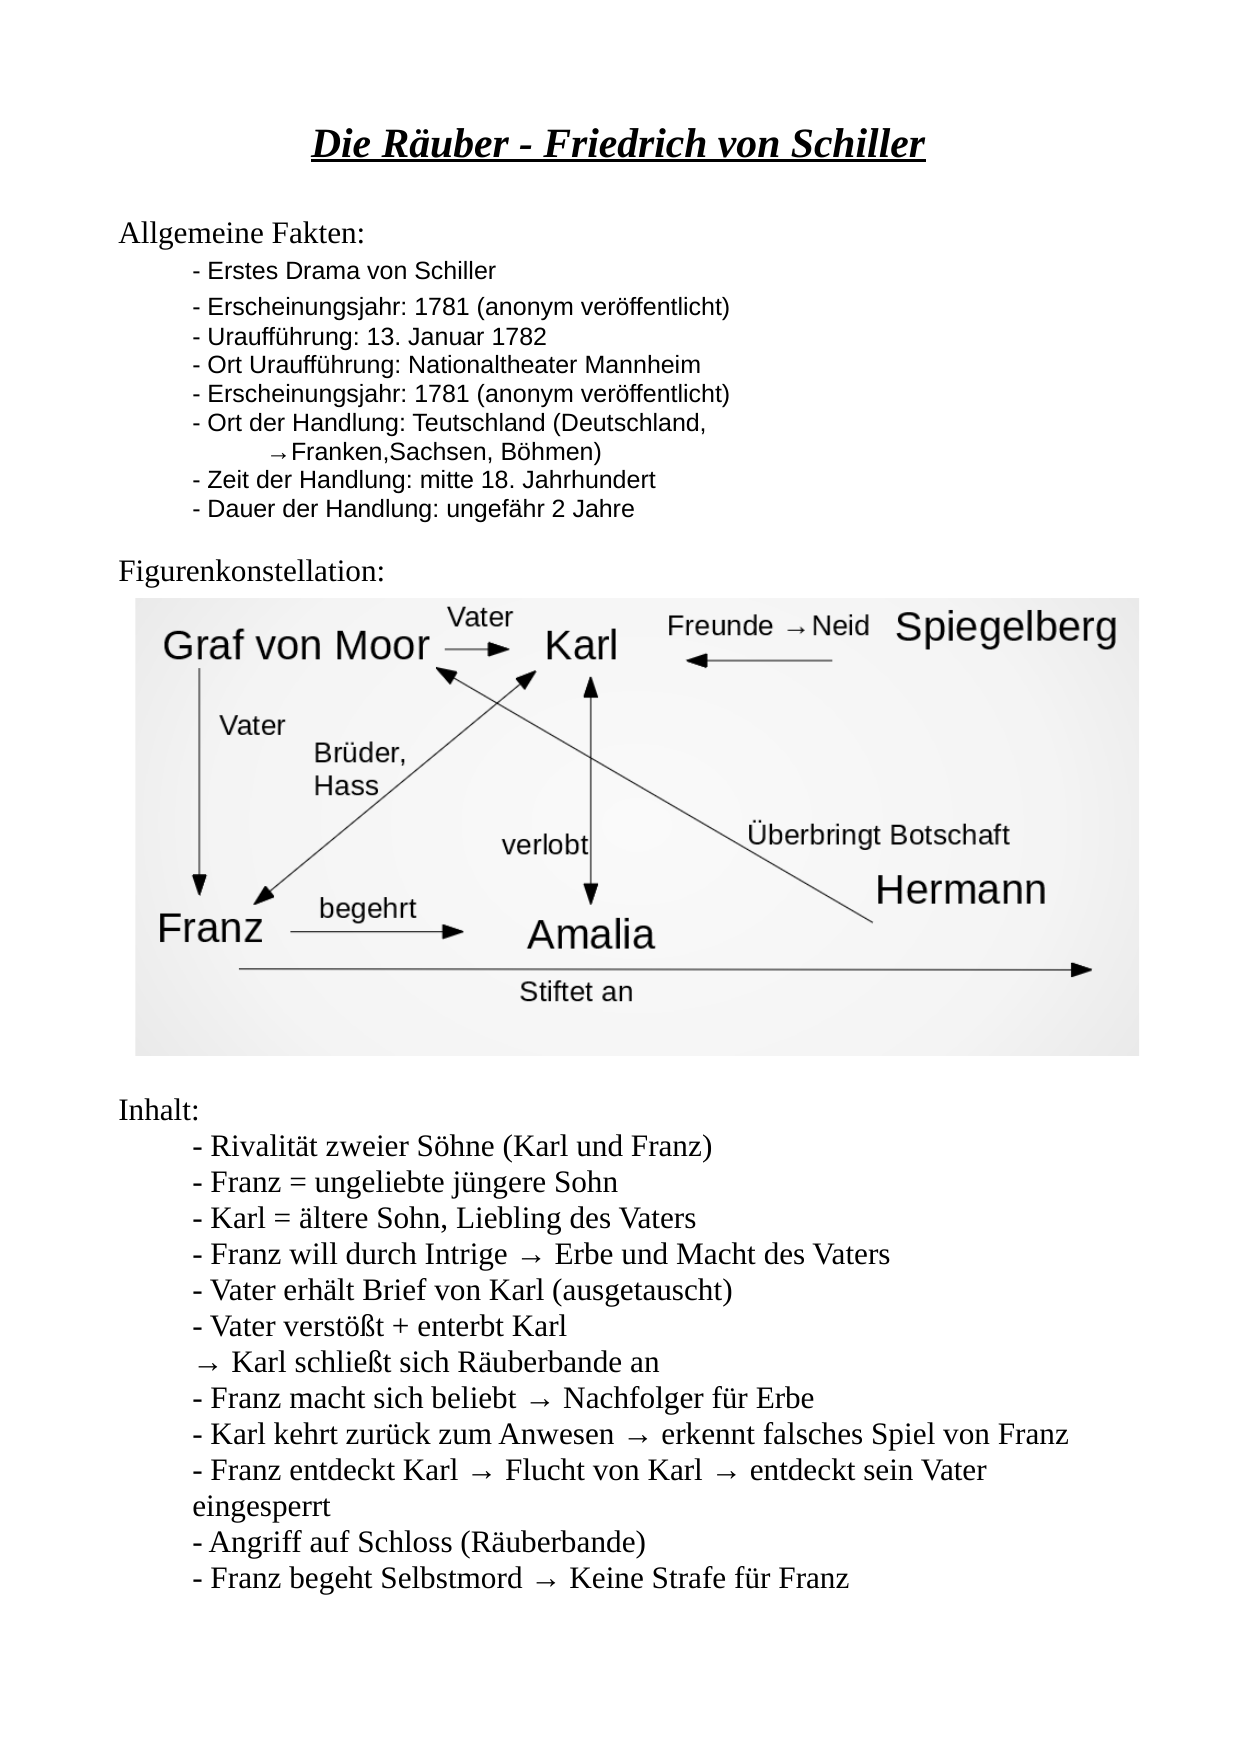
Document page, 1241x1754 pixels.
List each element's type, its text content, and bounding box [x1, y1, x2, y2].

text - Franz begeht Selbstmord → Keine Strafe für Franz [118, 1559, 1122, 1595]
text - Rivalität zweier Söhne (Karl und Franz) [118, 1128, 1122, 1163]
text →Franken,Sachsen, Böhmen) [118, 437, 1122, 466]
text - Franz macht sich beliebt → Nachfolger für Erbe [118, 1379, 1122, 1415]
text - Franz entdeckt Karl → Flucht von Karl → entdeckt sein Vater eingesperrt [118, 1451, 1122, 1523]
text - Erscheinungsjahr: 1781 (anonym veröffentlicht) [118, 379, 1122, 408]
text - Karl = ältere Sohn, Liebling des Vaters [118, 1199, 1122, 1235]
text - Vater erhält Brief von Karl (ausgetauscht) [118, 1271, 1122, 1307]
text - Karl kehrt zurück zum Anwesen → erkennt falsches Spiel von Franz [118, 1415, 1122, 1451]
text - Erscheinungsjahr: 1781 (anonym veröffentlicht) [118, 286, 1122, 322]
text Figurenkonstellation: [118, 552, 1122, 588]
text Die Räuber - Friedrich von Schiller [118, 118, 1122, 166]
text - Dauer der Handlung: ungefähr 2 Jahre [118, 494, 1122, 523]
picture [135, 598, 1140, 1056]
text - Vater verstößt + enterbt Karl [118, 1307, 1122, 1343]
text - Zeit der Handlung: mitte 18. Jahrhundert [118, 466, 1122, 494]
text Inhalt: [118, 1092, 1122, 1128]
text - Franz = ungeliebte jüngere Sohn [118, 1163, 1122, 1199]
text - Erstes Drama von Schiller [118, 250, 1122, 286]
text - Angriff auf Schloss (Räuberbande) [118, 1523, 1122, 1559]
text Allgemeine Fakten: [118, 214, 1122, 250]
text - Franz will durch Intrige → Erbe und Macht des Vaters [118, 1235, 1122, 1271]
text - Uraufführung: 13. Januar 1782 [118, 322, 1122, 351]
text - Ort der Handlung: Teutschland (Deutschland, [118, 408, 1122, 437]
text → Karl schließt sich Räuberbande an [118, 1343, 1122, 1379]
text - Ort Uraufführung: Nationaltheater Mannheim [118, 351, 1122, 379]
